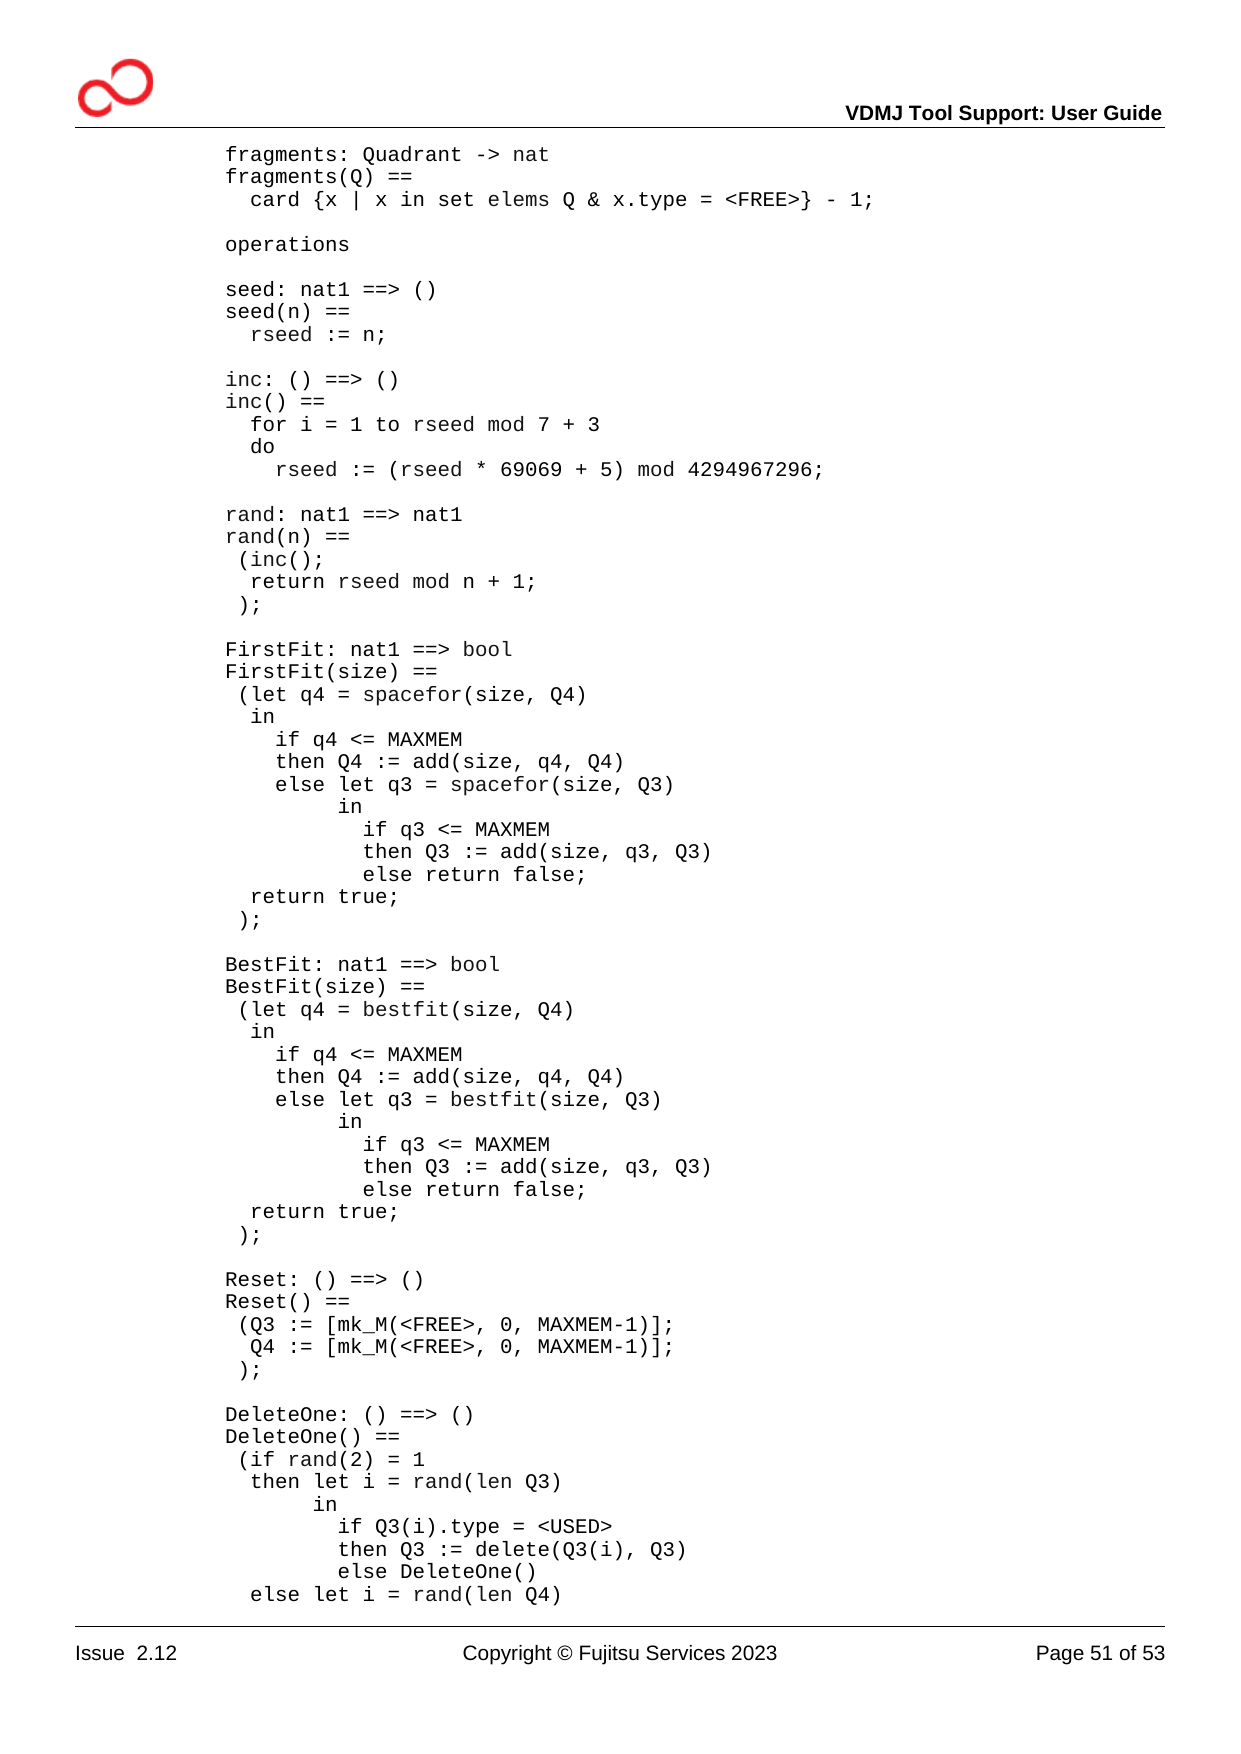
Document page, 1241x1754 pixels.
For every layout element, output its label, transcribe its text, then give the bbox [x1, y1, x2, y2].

text ); [225, 593, 1165, 616]
text (let q4 = spacefor(size, Q4) [225, 683, 1165, 706]
text ); [225, 1358, 1165, 1381]
text then Q4 := add(size, q4, Q4) [225, 1066, 1165, 1088]
text then Q3 := add(size, q3, Q3) [225, 1156, 1165, 1178]
text BestFit(size) == [225, 976, 1165, 998]
text fragments: Quadrant -> nat [225, 143, 1165, 166]
text FirstFit: nat1 ==> bool [225, 638, 1165, 661]
text card {x | x in set elems Q & x.type = <FREE>} - 1; [225, 188, 1165, 211]
text rseed := n; [225, 323, 1165, 346]
text inc() == [225, 391, 1165, 413]
text inc: () ==> () [225, 368, 1165, 391]
text if Q3(i).type = <USED> [225, 1516, 1165, 1538]
text operations [225, 233, 1165, 256]
text (Q3 := [mk_M(<FREE>, 0, MAXMEM-1)]; [225, 1313, 1165, 1336]
text if q4 <= MAXMEM [225, 728, 1165, 751]
text if q3 <= MAXMEM [225, 1133, 1165, 1156]
text then Q4 := add(size, q4, Q4) [225, 751, 1165, 773]
text if q4 <= MAXMEM [225, 1043, 1165, 1066]
text (if rand(2) = 1 [225, 1448, 1165, 1471]
text else let q3 = spacefor(size, Q3) [225, 773, 1165, 796]
text Reset: () ==> () [225, 1268, 1165, 1291]
text rseed := (rseed * 69069 + 5) mod 4294967296; [225, 458, 1165, 481]
text DeleteOne() == [225, 1426, 1165, 1448]
text in [225, 706, 1165, 728]
text else let i = rand(len Q4) [225, 1583, 1165, 1606]
text BestFit: nat1 ==> bool [225, 953, 1165, 976]
text then let i = rand(len Q3) [225, 1471, 1165, 1493]
text (inc(); [225, 548, 1165, 571]
text then Q3 := add(size, q3, Q3) [225, 841, 1165, 863]
text in [225, 796, 1165, 818]
text else return false; [225, 863, 1165, 886]
text else return false; [225, 1178, 1165, 1201]
text Reset() == [225, 1291, 1165, 1313]
text seed: nat1 ==> () [225, 278, 1165, 301]
text DeleteOne: () ==> () [225, 1403, 1165, 1426]
text if q3 <= MAXMEM [225, 818, 1165, 841]
text ); [225, 908, 1165, 931]
text else let q3 = bestfit(size, Q3) [225, 1088, 1165, 1111]
text return true; [225, 1201, 1165, 1223]
text for i = 1 to rseed mod 7 + 3 [225, 413, 1165, 436]
text ); [225, 1223, 1165, 1246]
text seed(n) == [225, 301, 1165, 323]
text (let q4 = bestfit(size, Q4) [225, 998, 1165, 1021]
text Q4 := [mk_M(<FREE>, 0, MAXMEM-1)]; [225, 1336, 1165, 1358]
text then Q3 := delete(Q3(i), Q3) [225, 1538, 1165, 1561]
text do [225, 436, 1165, 458]
picture [78, 52, 153, 127]
text rand: nat1 ==> nat1 [225, 503, 1165, 526]
text return true; [225, 886, 1165, 908]
text rand(n) == [225, 526, 1165, 548]
text return rseed mod n + 1; [225, 571, 1165, 593]
text fragments(Q) == [225, 166, 1165, 188]
text FirstFit(size) == [225, 661, 1165, 683]
text else DeleteOne() [225, 1561, 1165, 1583]
text in [225, 1021, 1165, 1043]
text in [225, 1493, 1165, 1516]
text in [225, 1111, 1165, 1133]
